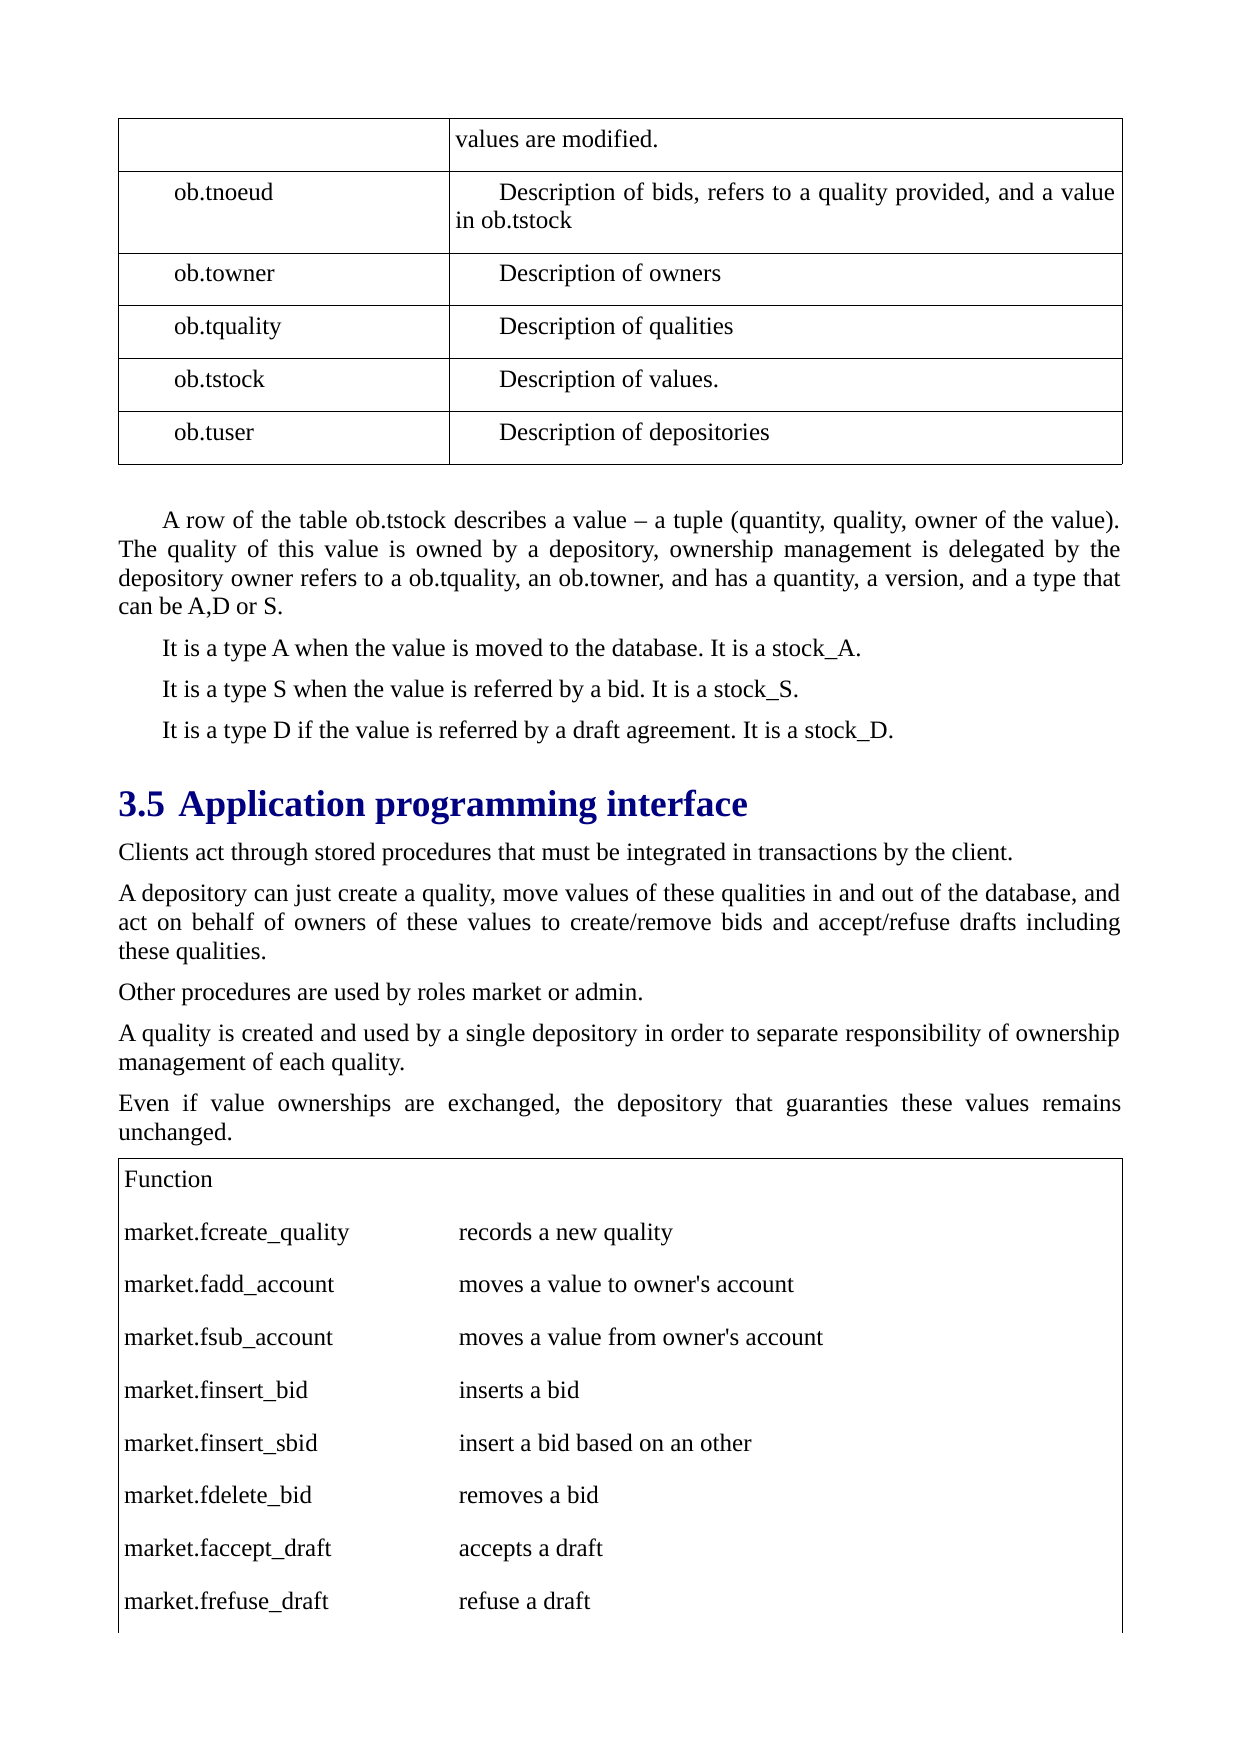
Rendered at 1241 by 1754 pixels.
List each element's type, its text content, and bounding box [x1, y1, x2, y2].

table_header Function [119, 1159, 453, 1211]
table_cell refuse a draft [453, 1580, 1122, 1633]
table_cell Description of values. [450, 359, 1122, 411]
table_header [453, 1159, 1122, 1211]
text Even if value ownerships are exchanged, the depository that guaranties these values remains unchanged. [118, 1088, 1122, 1146]
text It is a type A when the value is moved to the database. It is a stock_A. [118, 633, 1122, 661]
text A row of the table ob.tstock describes a value – a tuple (quantity, quality, owner of the value). The quality of this value is owned by a depository, ownership management is delegated by the depository owner refers to a ob.tquality, an ob.towner, and has a quantity, a version, and a type that can be A,D or S. [118, 505, 1122, 620]
table_cell market.fcreate_quality [119, 1211, 453, 1264]
table_cell market.frefuse_draft [119, 1580, 453, 1633]
text Clients act through stored procedures that must be integrated in transactions by the client. [118, 837, 1122, 866]
table_cell moves a value from owner's account [453, 1316, 1122, 1369]
table_cell ob.tstock [119, 359, 449, 411]
table_cell [119, 119, 449, 171]
table_cell market.finsert_sbid [119, 1422, 453, 1474]
table_cell ob.tquality [119, 306, 449, 358]
table_cell values are modified. [450, 119, 1122, 171]
table_cell market.fadd_account [119, 1264, 453, 1316]
table_cell removes a bid [453, 1475, 1122, 1527]
table_cell Description of qualities [450, 306, 1122, 358]
text It is a type S when the value is referred by a bid. It is a stock_S. [118, 674, 1122, 703]
text A quality is created and used by a single depository in order to separate responsibility of ownership management of each quality. [118, 1018, 1122, 1076]
table_cell Description of owners [450, 254, 1122, 305]
table_cell market.faccept_draft [119, 1527, 453, 1580]
text Other procedures are used by roles market or admin. [118, 977, 1122, 1006]
table_cell ob.tuser [119, 412, 449, 464]
text A depository can just create a quality, move values of these qualities in and out of the database, and act on behalf of owners of these values to create/remove bids and accept/refuse drafts including these qualities. [118, 878, 1122, 964]
table_cell ob.tnoeud [119, 172, 449, 252]
table_cell Description of bids, refers to a quality provided, and a value in ob.tstock [450, 172, 1122, 252]
table_cell insert a bid based on an other [453, 1422, 1122, 1474]
table_cell Description of depositories [450, 412, 1122, 464]
table_cell market.finsert_bid [119, 1369, 453, 1422]
table_cell market.fsub_account [119, 1316, 453, 1369]
table_cell ob.towner [119, 254, 449, 305]
table_cell market.fdelete_bid [119, 1475, 453, 1527]
table_cell moves a value to owner's account [453, 1264, 1122, 1316]
table_cell records a new quality [453, 1211, 1122, 1264]
text It is a type D if the value is referred by a draft agreement. It is a stock_D. [118, 715, 1122, 744]
subtitle Application programming interface [118, 781, 1122, 824]
table_cell accepts a draft [453, 1527, 1122, 1580]
table_cell inserts a bid [453, 1369, 1122, 1422]
